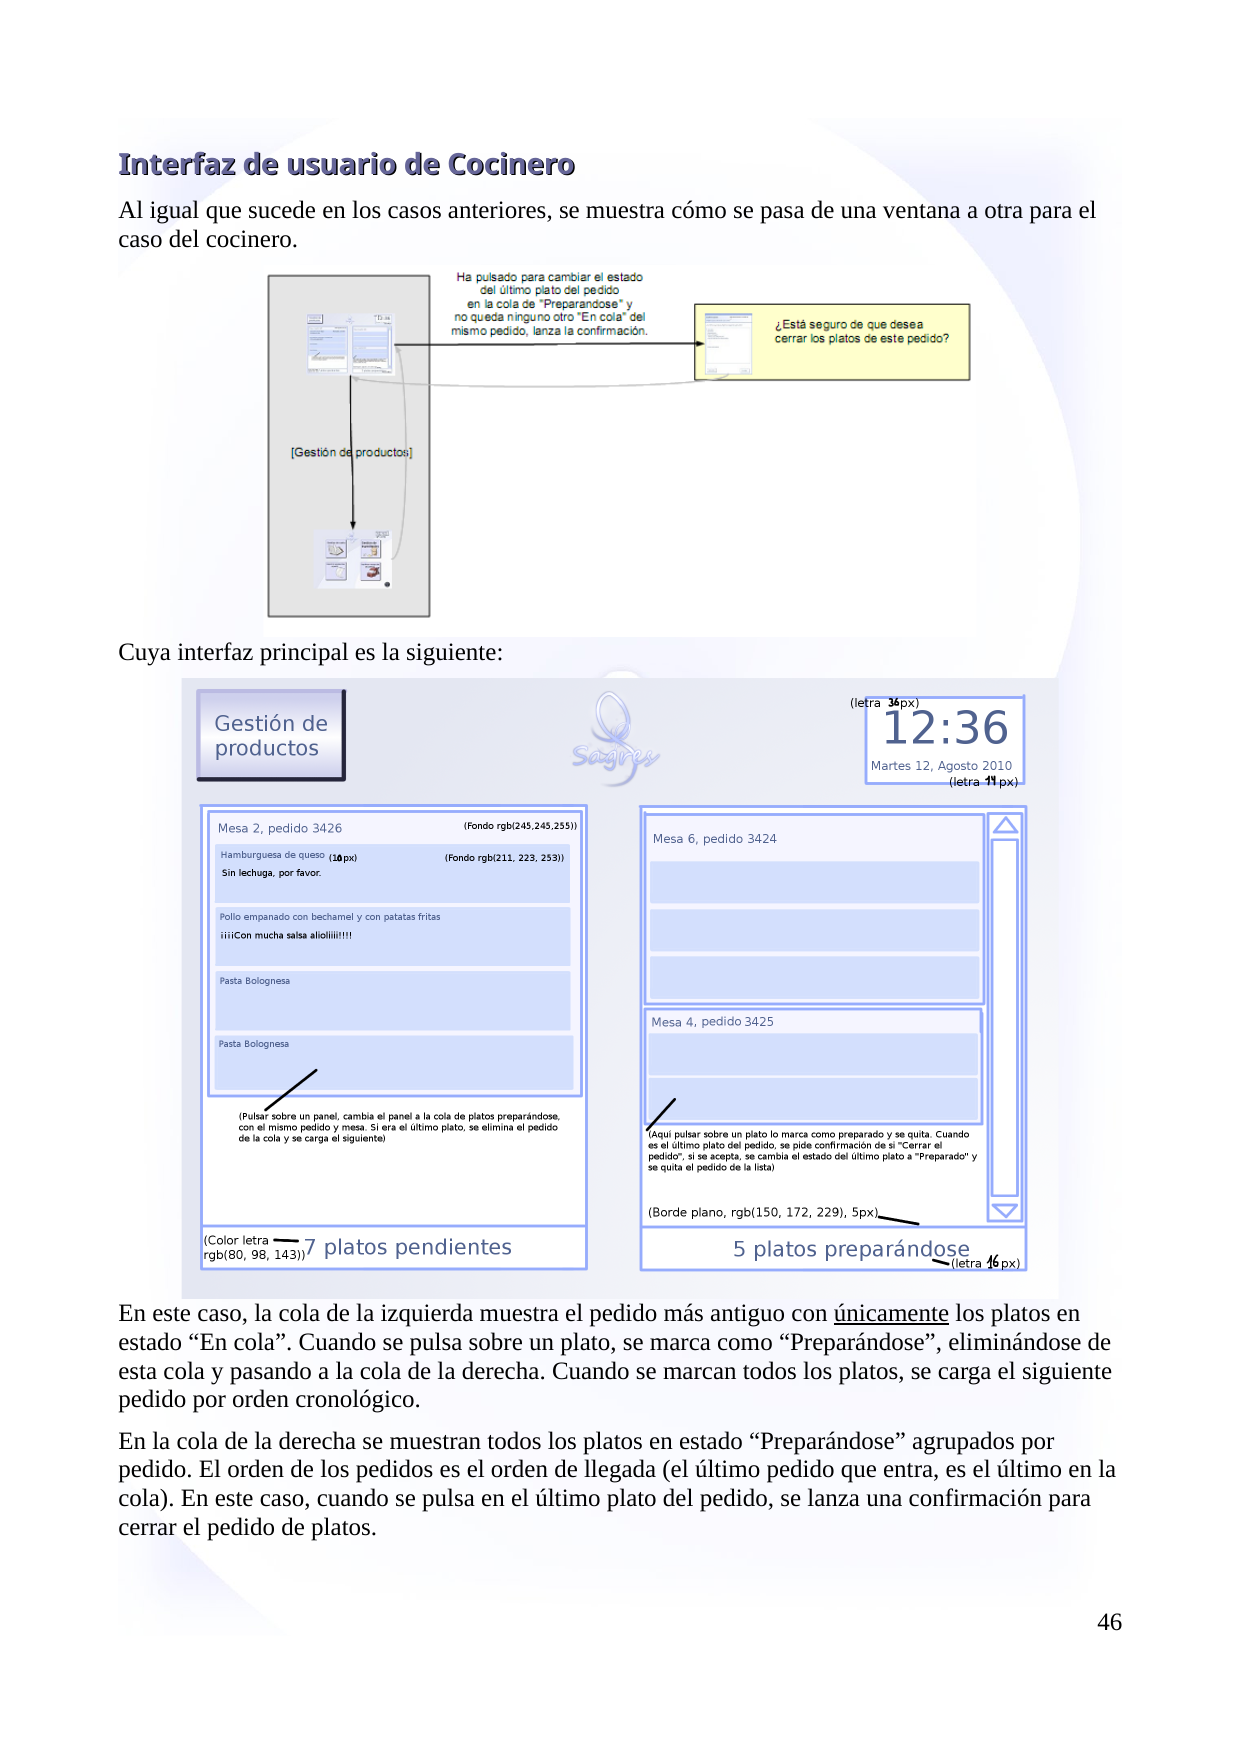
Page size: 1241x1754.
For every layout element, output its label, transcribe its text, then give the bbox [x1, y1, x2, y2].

picture [118, 666, 1122, 1299]
text En la cola de la derecha se muestran todos los platos en estado “Preparándose” agrupados por pedido. El orden de los pedidos es el orden de llegada (el último pedido que entra, es el último en la cola). En este caso, cuando se pulsa en el último plato del pedido, se lanza una confirmación para cerrar el pedido de platos. [118, 1426, 1122, 1541]
picture [118, 1413, 1122, 1426]
picture [118, 183, 1122, 195]
text En este caso, la cola de la izquierda muestra el pedido más antiguo con únicamente los platos en estado “En cola”. Cuando se pulsa sobre un plato, se marca como “Preparándose”, eliminándose de esta cola y pasando a la cola de la derecha. Cuando se marcan todos los platos, se carga el siguiente pedido por orden cronológico. [118, 1299, 1122, 1413]
picture [118, 1541, 1122, 1636]
picture [118, 253, 1122, 637]
text Cuya interfaz principal es la siguiente: [118, 637, 1122, 666]
text Al igual que sucede en los casos anteriores, se muestra cómo se pasa de una ventana a otra para el caso del cocinero. [118, 195, 1122, 253]
subtitle Interfaz de usuario de Cocinero [118, 143, 1122, 183]
picture [118, 118, 1122, 143]
